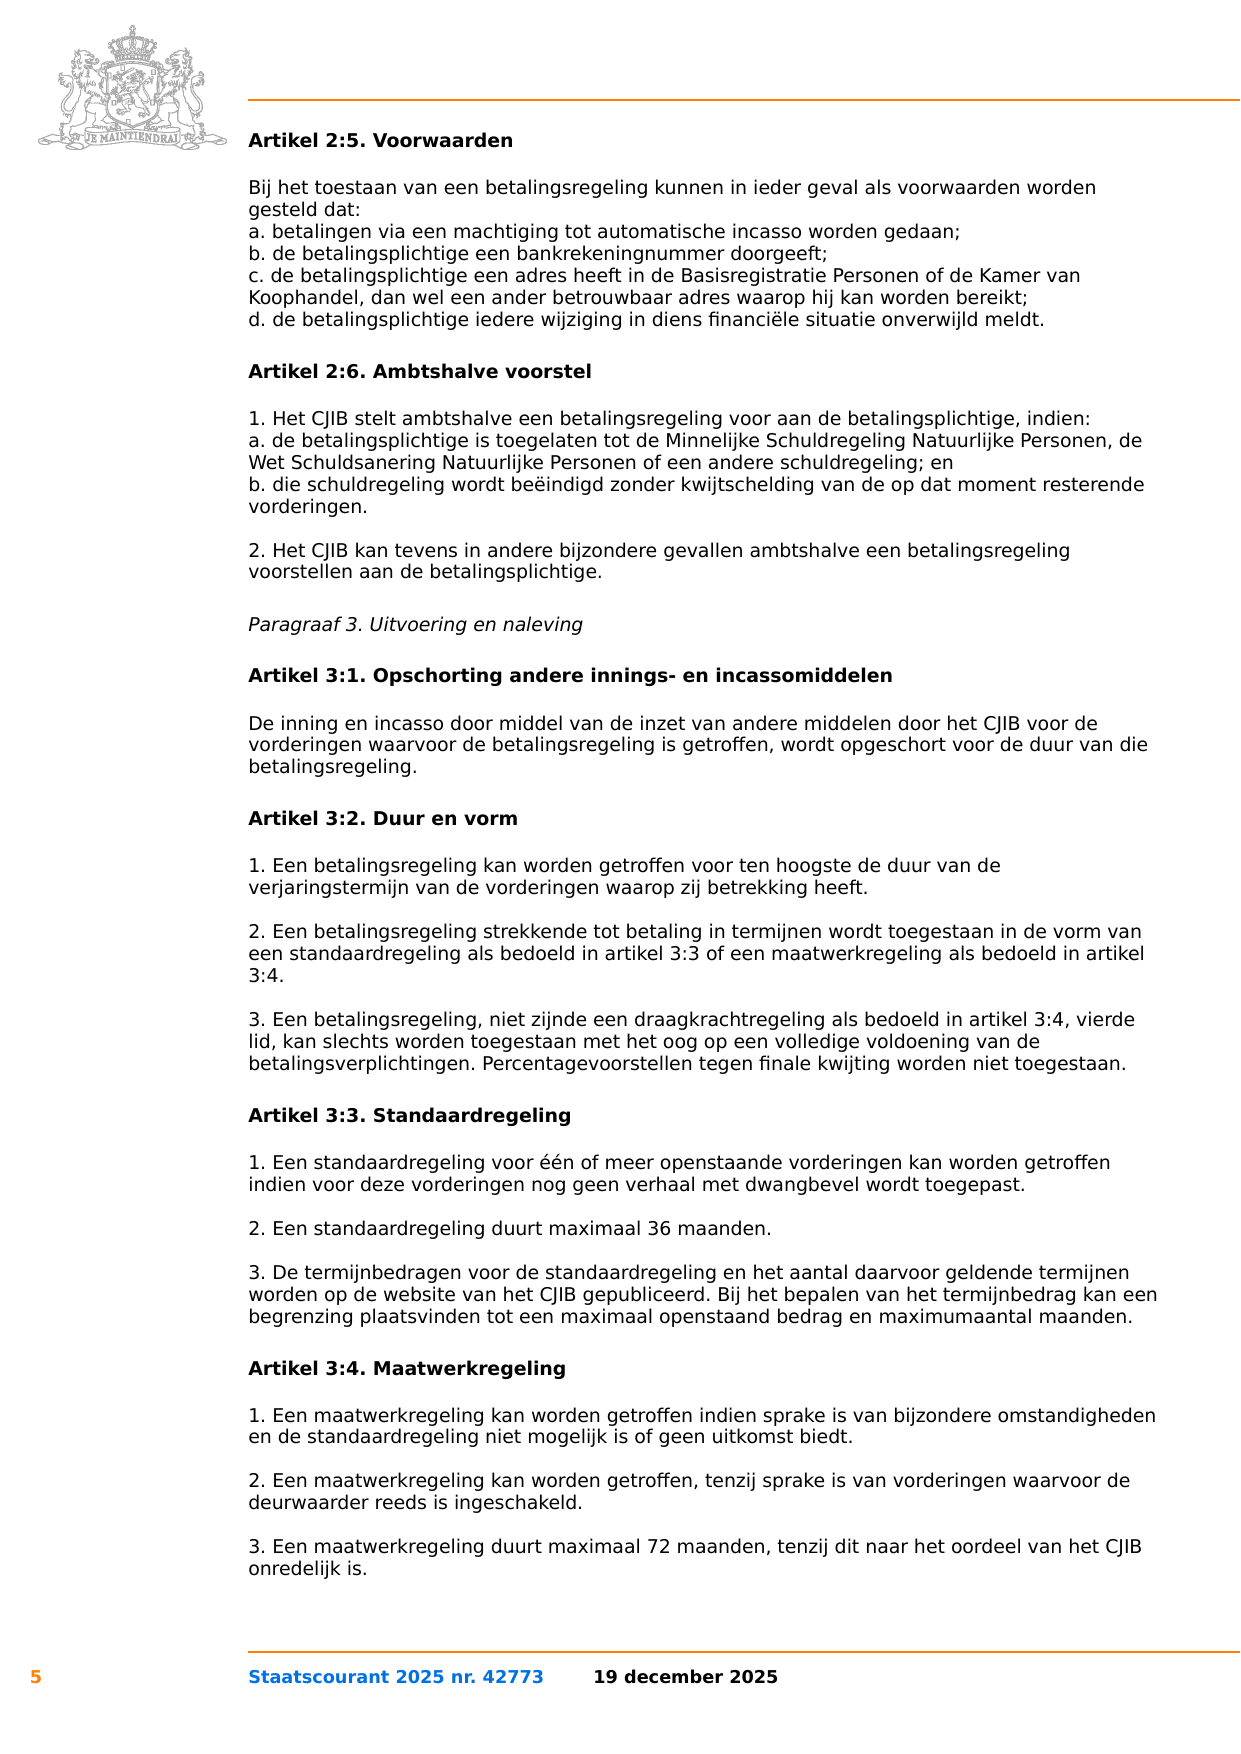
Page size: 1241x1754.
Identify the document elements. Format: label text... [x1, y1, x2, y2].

subtitle Artikel 3:3. Standaardregeling [248, 1105, 1163, 1127]
text 3. Een maatwerkregeling duurt maximaal 72 maanden, tenzij dit naar het oordeel van het CJIB onredelijk is. [248, 1536, 1163, 1580]
text De inning en incasso door middel van de inzet van andere middelen door het CJIB voor de vorderingen waarvoor de betalingsregeling is getroffen, wordt opgeschort voor de duur van die betalingsregeling. [248, 712, 1163, 778]
text 2. Het CJIB kan tevens in andere bijzondere gevallen ambtshalve een betalingsregeling voorstellen aan de betalingsplichtige. [248, 539, 1163, 583]
text Bij het toestaan van een betalingsregeling kunnen in ieder geval als voorwaarden worden gesteld dat: [248, 177, 1163, 221]
text 2. Een standaardregeling duurt maximaal 36 maanden. [248, 1218, 1163, 1240]
subtitle Artikel 3:1. Opschorting andere innings- en incassomiddelen [248, 665, 1163, 687]
text a. betalingen via een machtiging tot automatische incasso worden gedaan; [248, 221, 1163, 243]
subtitle Artikel 3:4. Maatwerkregeling [248, 1357, 1163, 1379]
text 1. Een standaardregeling voor één of meer openstaande vorderingen kan worden getroffen indien voor deze vorderingen nog geen verhaal met dwangbevel wordt toegepast. [248, 1152, 1163, 1196]
text 1. Een betalingsregeling kan worden getroffen voor ten hoogste de duur van de verjaringstermijn van de vorderingen waarop zij betrekking heeft. [248, 855, 1163, 899]
text 2. Een maatwerkregeling kan worden getroffen, tenzij sprake is van vorderingen waarvoor de deurwaarder reeds is ingeschakeld. [248, 1470, 1163, 1514]
text 3. Een betalingsregeling, niet zijnde een draagkrachtregeling als bedoeld in artikel 3:4, vierde lid, kan slechts worden toegestaan met het oog op een volledige voldoening van de betalingsverplichtingen. Percentagevoorstellen tegen finale kwijting worden niet toegestaan. [248, 1009, 1163, 1075]
text c. de betalingsplichtige een adres heeft in de Basisregistratie Personen of de Kamer van Koophandel, dan wel een ander betrouwbaar adres waarop hij kan worden bereikt; [248, 265, 1163, 309]
text 1. Een maatwerkregeling kan worden getroffen indien sprake is van bijzondere omstandigheden en de standaardregeling niet mogelijk is of geen uitkomst biedt. [248, 1404, 1163, 1448]
subtitle Artikel 3:2. Duur en vorm [248, 808, 1163, 830]
text b. die schuldregeling wordt beëindigd zonder kwijtschelding van de op dat moment resterende vorderingen. [248, 474, 1163, 518]
picture [38, 25, 227, 150]
text 1. Het CJIB stelt ambtshalve een betalingsregeling voor aan de betalingsplichtige, indien: [248, 408, 1163, 430]
subtitle Artikel 2:5. Voorwaarden [248, 130, 1163, 152]
subtitle Paragraaf 3. Uitvoering en naleving [248, 613, 1163, 635]
text 2. Een betalingsregeling strekkende tot betaling in termijnen wordt toegestaan in de vorm van een standaardregeling als bedoeld in artikel 3:3 of een maatwerkregeling als bedoeld in artikel 3:4. [248, 921, 1163, 987]
text d. de betalingsplichtige iedere wijziging in diens financiële situatie onverwijld meldt. [248, 309, 1163, 331]
subtitle Artikel 2:6. Ambtshalve voorstel [248, 361, 1163, 383]
text b. de betalingsplichtige een bankrekeningnummer doorgeeft; [248, 243, 1163, 265]
text 3. De termijnbedragen voor de standaardregeling en het aantal daarvoor geldende termijnen worden op de website van het CJIB gepubliceerd. Bij het bepalen van het termijnbedrag kan een begrenzing plaatsvinden tot een maximaal openstaand bedrag en maximumaantal maanden. [248, 1262, 1163, 1327]
text a. de betalingsplichtige is toegelaten tot de Minnelijke Schuldregeling Natuurlijke Personen, de Wet Schuldsanering Natuurlijke Personen of een andere schuldregeling; en [248, 430, 1163, 474]
